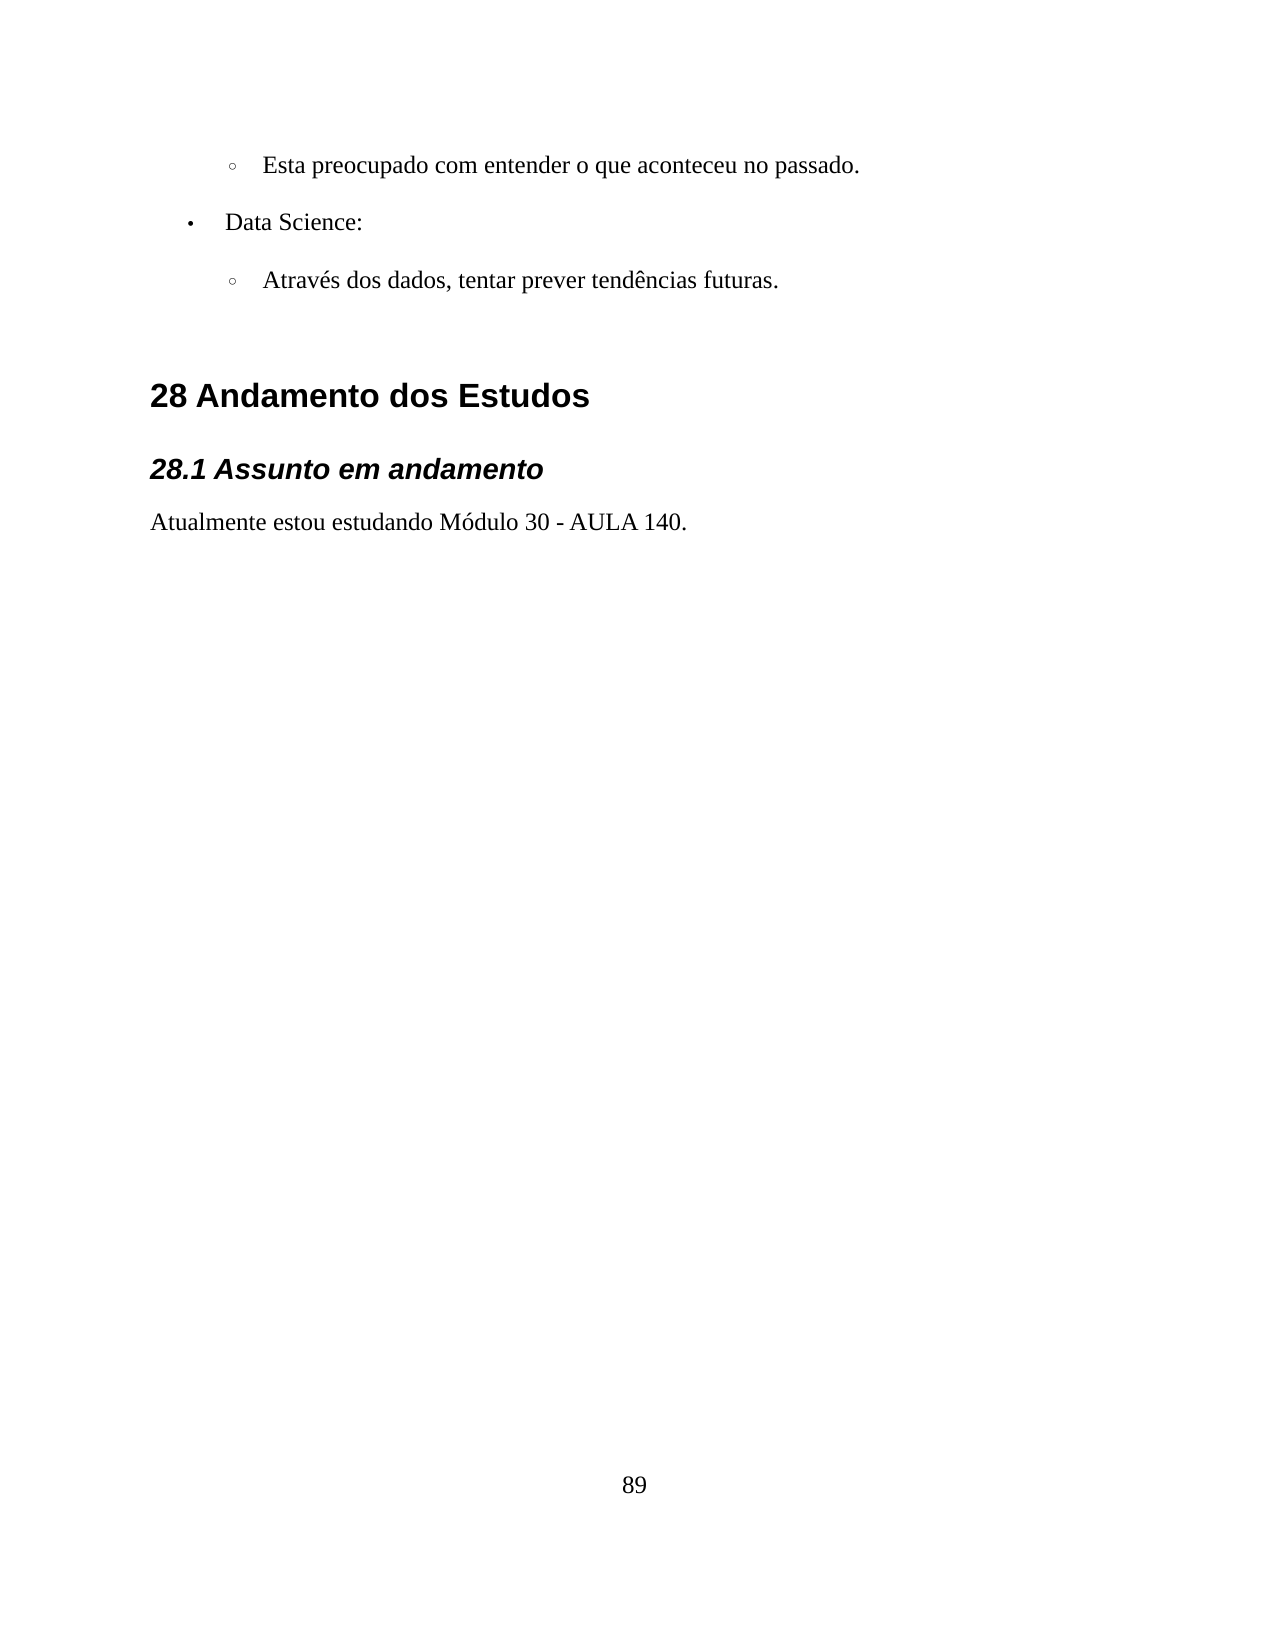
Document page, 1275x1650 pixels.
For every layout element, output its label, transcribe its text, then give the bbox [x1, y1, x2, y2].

list Através dos dados, tentar prever tendências futuras. [225, 265, 1125, 322]
text Atualmente estou estudando Módulo 30 - AULA 140. [150, 507, 1125, 565]
subtitle 28 Andamento dos Estudos [150, 376, 1125, 415]
subtitle 28.1 Assunto em andamento [150, 452, 1125, 486]
list Data Science: [187, 207, 1125, 265]
list Esta preocupado com entender o que aconteceu no passado. [225, 150, 1125, 207]
